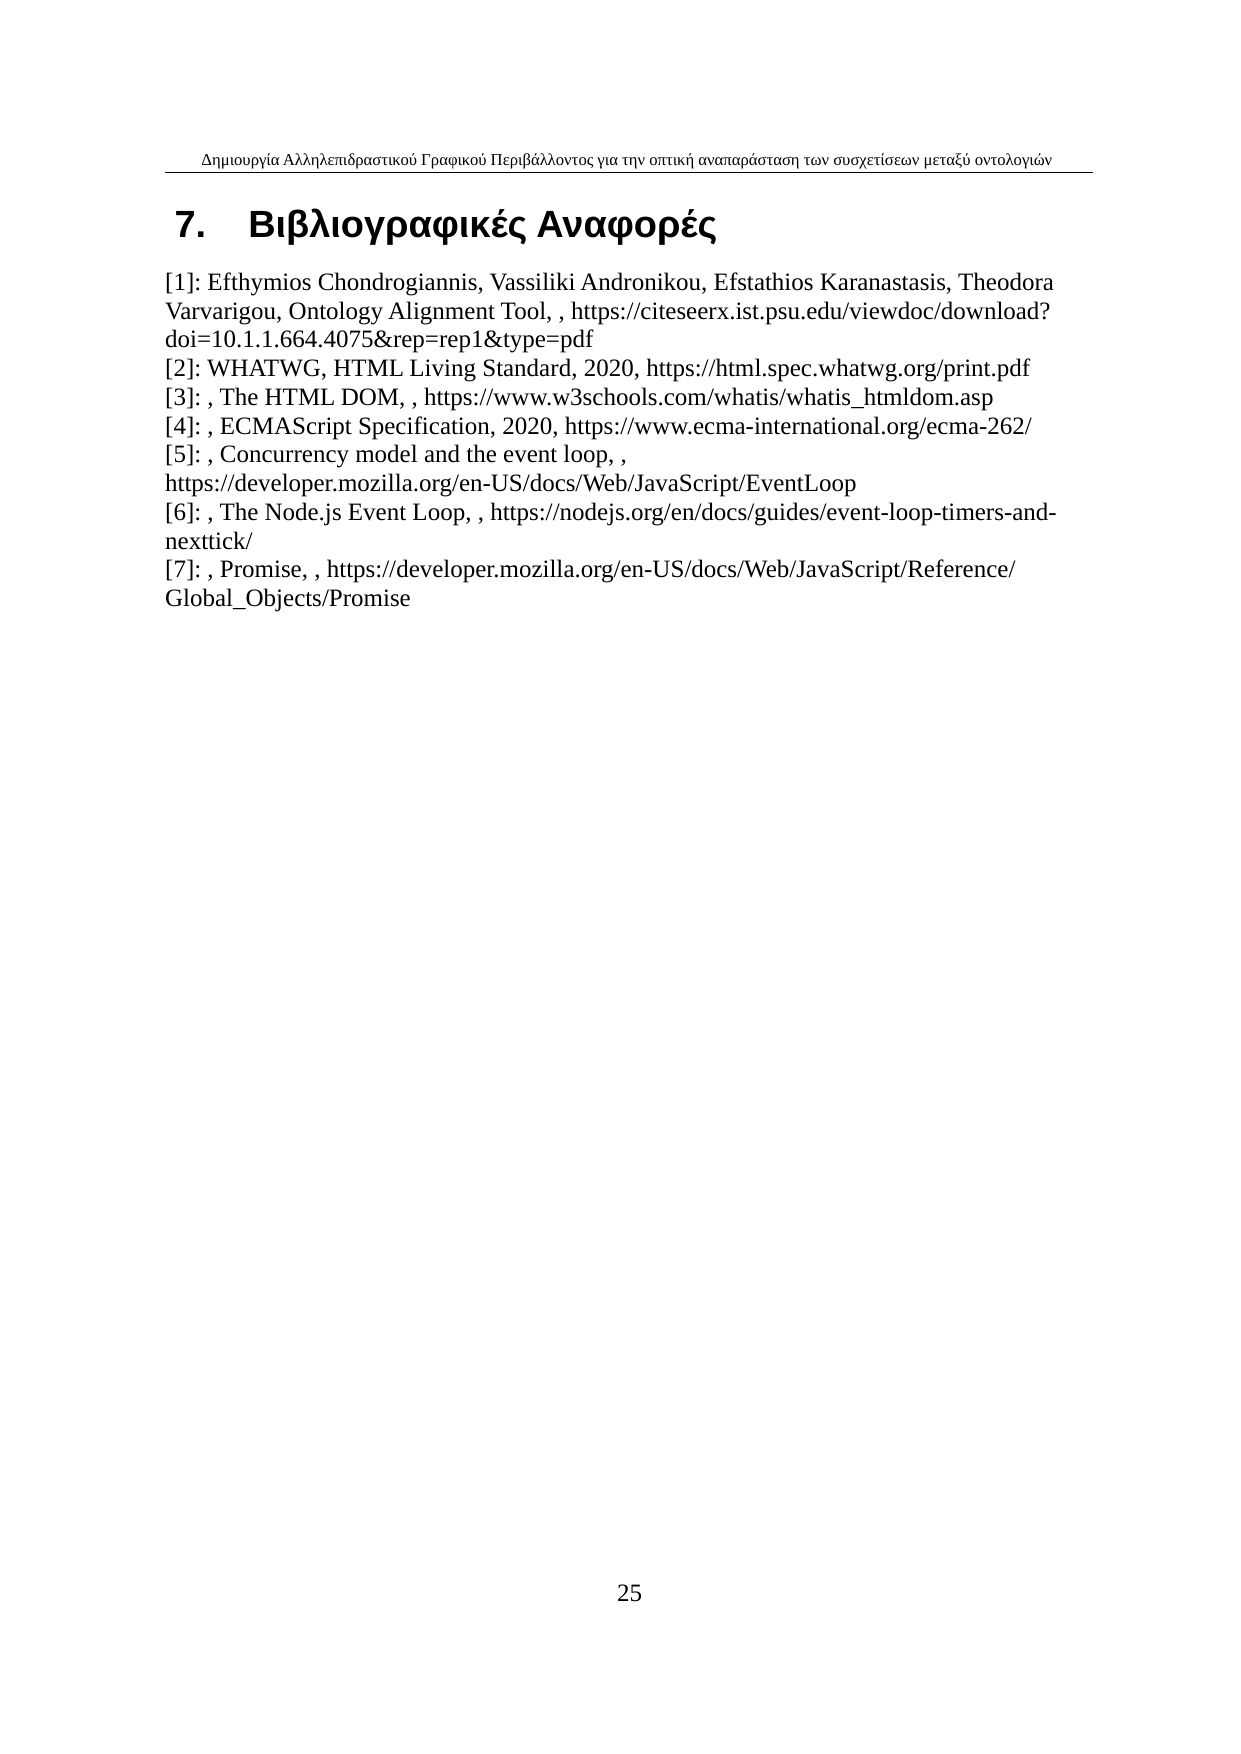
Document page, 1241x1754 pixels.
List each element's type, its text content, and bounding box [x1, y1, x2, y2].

subtitle Βιβλιογραφικές Αναφορές [174, 202, 1093, 246]
text [2]: WHATWG, HTML Living Standard, 2020, https://html.spec.whatwg.org/print.pdf [165, 353, 1093, 382]
text [1]: Efthymios Chondrogiannis, Vassiliki Andronikou, Efstathios Karanastasis, Theodora Varvarigou, Ontology Alignment Tool, , https://citeseerx.ist.psu.edu/viewdoc/download?doi=10.1.1.664.4075&rep=rep1&type=pdf [165, 267, 1093, 353]
text [5]: , Concurrency model and the event loop, , https://developer.mozilla.org/en-US/docs/Web/JavaScript/EventLoop [165, 439, 1093, 497]
text [6]: , The Node.js Event Loop, , https://nodejs.org/en/docs/guides/event-loop-timers-and-nexttick/ [165, 497, 1093, 554]
text [4]: , ECMAScript Specification, 2020, https://www.ecma-international.org/ecma-262/ [165, 411, 1093, 439]
text [7]: , Promise, , https://developer.mozilla.org/en-US/docs/Web/JavaScript/Reference/Global_Objects/Promise [165, 554, 1093, 612]
text [3]: , The HTML DOM, , https://www.w3schools.com/whatis/whatis_htmldom.asp [165, 382, 1093, 411]
